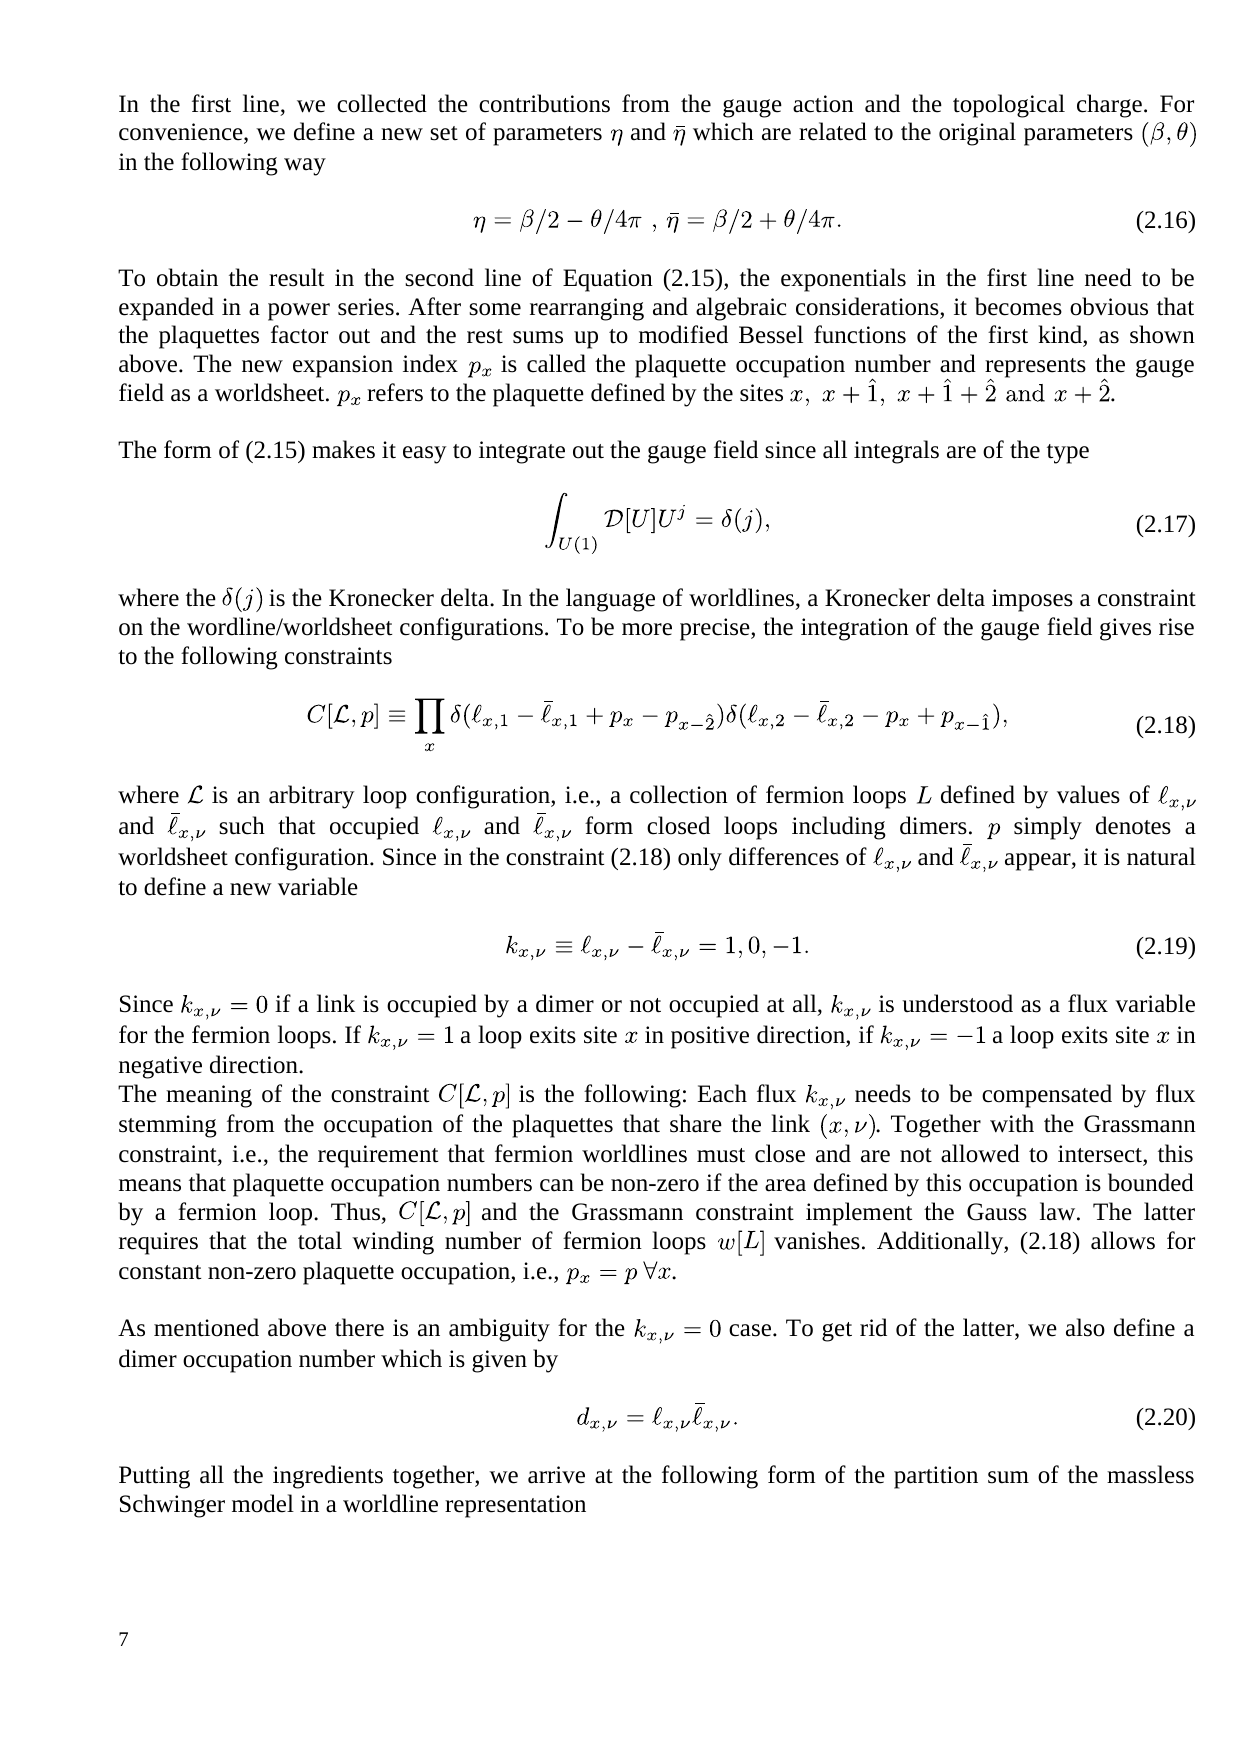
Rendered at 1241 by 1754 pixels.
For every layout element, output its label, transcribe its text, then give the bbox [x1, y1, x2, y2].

text To obtain the result in the second line of Equation (2.15), the exponentials in the first line need to be expanded in a power series. After some rearranging and algebraic considerations, it becomes obvious that the plaquettes factor out and the rest sums up to modified Bessel functions of the first kind, as shown above. The new expansion index is called the plaquette occupation number and represents the gauge field as a worldsheet. refers to the plaquette defined by the sites . [118, 263, 1196, 407]
text where the is the Kronecker delta. In the language of worldlines, a Kronecker delta imposes a constraint on the wordline/worldsheet configurations. To be more precise, the integration of the gauge field gives rise to the following constraints [118, 583, 1196, 670]
text (2.16) [118, 204, 1196, 234]
text (2.20) [118, 1401, 1196, 1432]
text The meaning of the constraint is the following: Each flux needs to be compensated by flux stemming from the occupation of the plaquettes that share the link . Together with the Grassmann constraint, i.e., the requirement that fermion worldlines must close and are not allowed to intersect, this means that plaquette occupation numbers can be non-zero if the area defined by this occupation is bounded by a fermion loop. Thus, and the Grassmann constraint implement the Gauss law. The latter requires that the total winding number of fermion loops vanishes. Additionally, (2.18) allows for constant non-zero plaquette occupation, i.e., . [118, 1079, 1196, 1284]
text Putting all the ingredients together, we arrive at the following form of the partition sum of the massless Schwinger model in a worldline representation [118, 1461, 1196, 1518]
text [118, 698, 415, 751]
text Since if a link is occupied by a dimer or not occupied at all, is understood as a flux variable for the fermion loops. If a loop exits site in positive direction, if a loop exits site in negative direction. [118, 989, 1196, 1079]
text As mentioned above there is an ambiguity for the case. To get rid of the latter, we also define a dimer occupation number which is given by [118, 1313, 1196, 1372]
text [118, 493, 578, 554]
text The form of (2.15) makes it easy to integrate out the gauge field since all integrals are of the type [118, 435, 1196, 464]
text (2.19) [118, 930, 1196, 960]
text where is an arbitrary loop configuration, i.e., a collection of fermion loops defined by values of and such that occupied and form closed loops including dimers. simply denotes a worldsheet configuration. Since in the constraint (2.18) only differences of and appear, it is natural to define a new variable [118, 780, 1196, 901]
text (2.18) [445, 698, 1196, 751]
text In the first line, we collected the contributions from the gauge action and the topological charge. For convenience, we define a new set of parameters and which are related to the original parameters in the following way [118, 89, 1196, 176]
text (2.17) [567, 493, 1196, 554]
